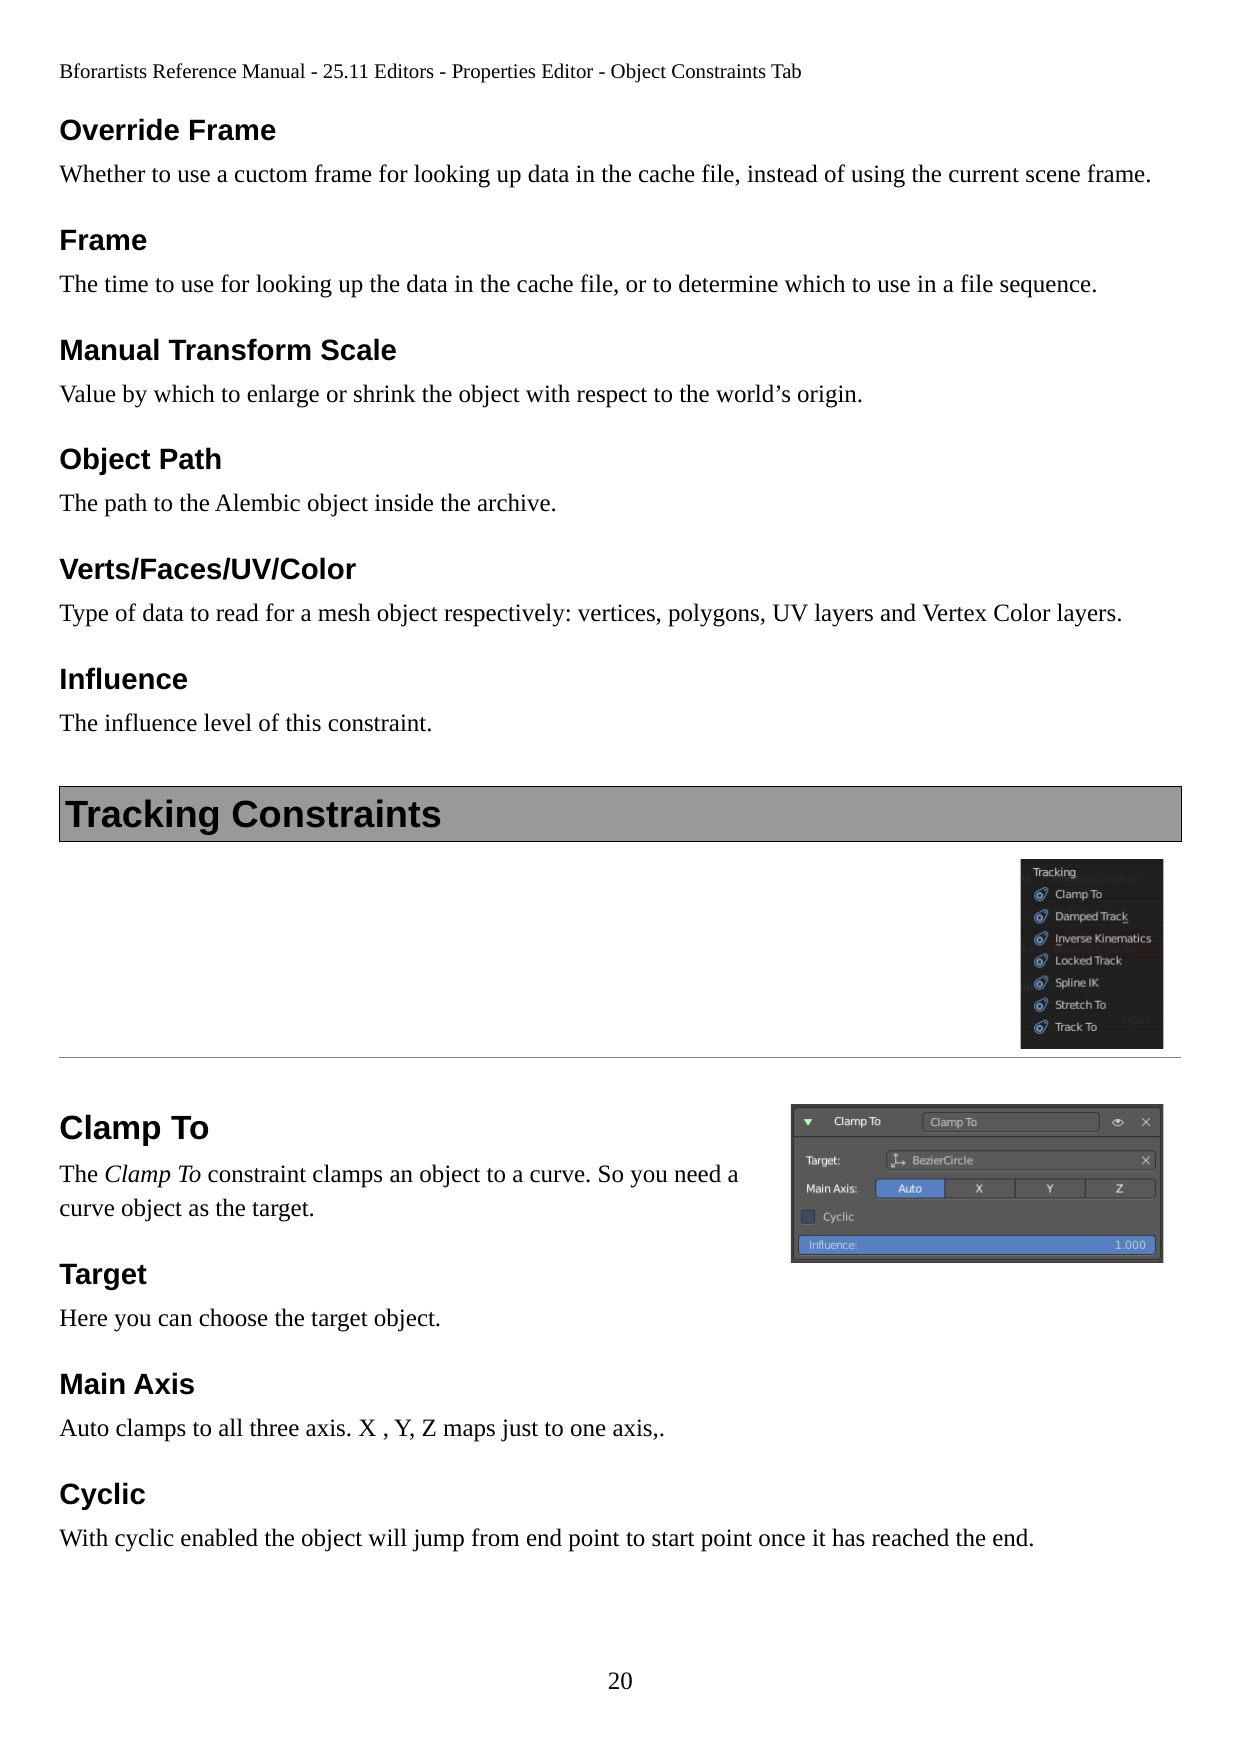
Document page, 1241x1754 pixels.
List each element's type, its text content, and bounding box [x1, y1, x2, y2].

picture [1020, 859, 1164, 1049]
text With cyclic enabled the object will jump from end point to start point once it has reached the end. [59, 1523, 1181, 1552]
text Auto clamps to all three axis. X , Y, Z maps just to one axis,. [59, 1413, 1181, 1442]
text Value by which to enlarge or shrink the object with respect to the world’s origin. [59, 379, 1181, 407]
text Type of data to read for a mesh object respectively: vertices, polygons, UV layers and Vertex Color layers. [59, 598, 1181, 627]
subtitle Main Axis [59, 1367, 1181, 1401]
subtitle Manual Transform Scale [59, 332, 1181, 366]
text The influence level of this constraint. [59, 708, 1181, 737]
text The Clamp To constraint clamps an object to a curve. So you need a curve object as the target. [59, 1159, 790, 1222]
subtitle Frame [59, 222, 1181, 256]
subtitle Cyclic [59, 1477, 1181, 1511]
subtitle Object Path [59, 442, 1181, 476]
text Here you can choose the target object. [59, 1303, 1181, 1332]
subtitle Clamp To [59, 1108, 790, 1146]
subtitle Verts/Faces/UV/Color [59, 552, 1181, 586]
picture [790, 1104, 1164, 1263]
subtitle [1164, 1108, 1181, 1146]
text The path to the Alembic object inside the archive. [59, 488, 1181, 517]
table_header Tracking Constraints [60, 787, 1181, 841]
subtitle Target [59, 1257, 1181, 1291]
subtitle Influence [59, 662, 1181, 696]
subtitle Override Frame [59, 113, 1181, 146]
text The time to use for looking up the data in the cache file, or to determine which to use in a file sequence. [59, 269, 1181, 297]
text Whether to use a cuctom frame for looking up data in the cache file, instead of using the current scene frame. [59, 159, 1181, 188]
